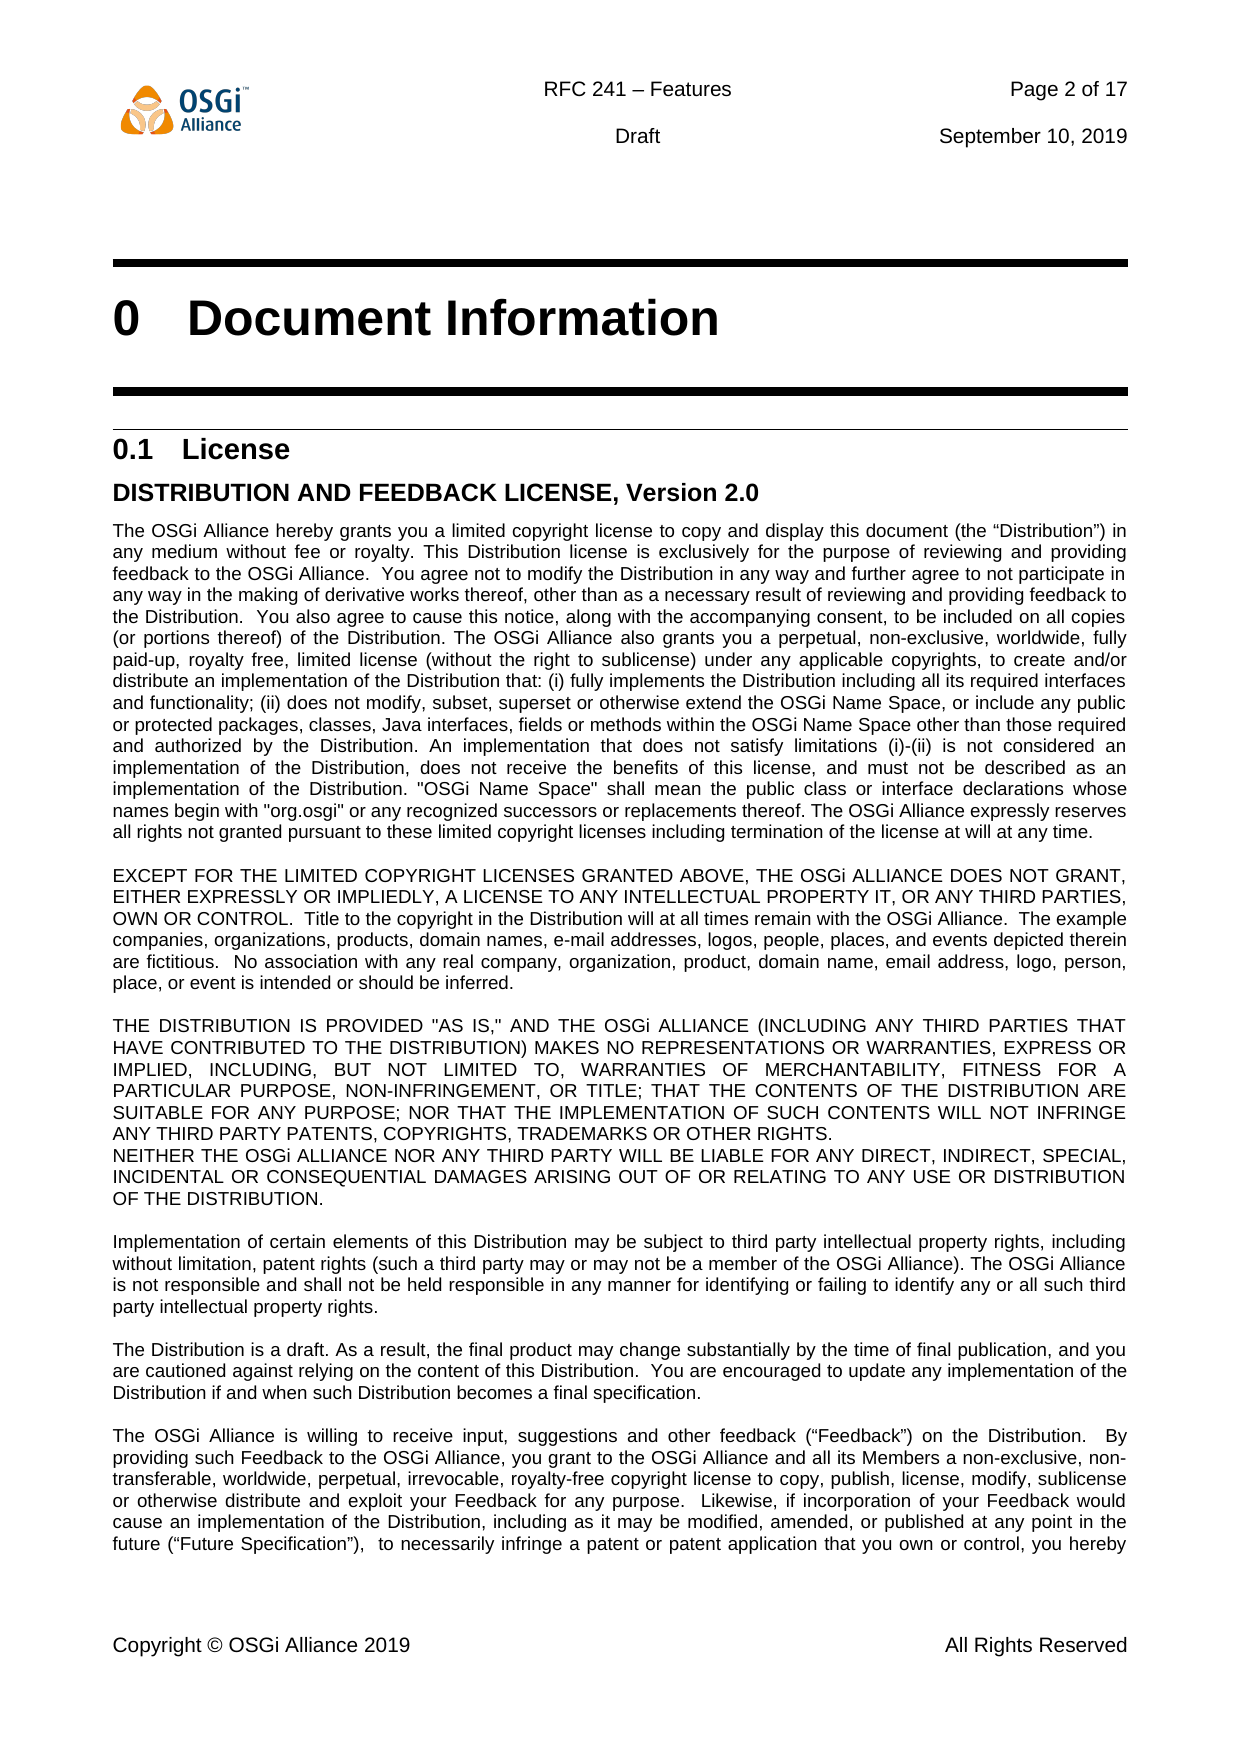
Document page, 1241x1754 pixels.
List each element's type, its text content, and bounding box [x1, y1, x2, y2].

text The OSGi Alliance is willing to receive input, suggestions and other feedback (“Feedback”) on the Distribution. By providing such Feedback to the OSGi Alliance, you grant to the OSGi Alliance and all its Members a non-exclusive, non-transferable, worldwide, perpetual, irrevocable, royalty-free copyright license to copy, publish, license, modify, sublicense or otherwise distribute and exploit your Feedback for any purpose. Likewise, if incorporation of your Feedback would cause an implementation of the Distribution, including as it may be modified, amended, or published at any point in the future (“Future Specification”), to necessarily infringe a patent or patent application that you own or control, you hereby [112, 1425, 1128, 1554]
text DISTRIBUTION AND FEEDBACK LICENSE, Version 2.0 [112, 478, 1128, 507]
text EXCEPT FOR THE LIMITED COPYRIGHT LICENSES GRANTED ABOVE, THE OSGi ALLIANCE DOES NOT GRANT, EITHER EXPRESSLY OR IMPLIEDLY, A LICENSE TO ANY INTELLECTUAL PROPERTY IT, OR ANY THIRD PARTIES, OWN OR CONTROL. Title to the copyright in the Distribution will at all times remain with the OSGi Alliance. The example companies, organizations, products, domain names, e-mail addresses, logos, people, places, and events depicted therein are fictitious. No association with any real company, organization, product, domain name, email address, logo, person, place, or event is intended or should be inferred. [112, 864, 1128, 994]
picture [113, 78, 257, 142]
subtitle License [112, 430, 1128, 466]
text Implementation of certain elements of this Distribution may be subject to third party intellectual property rights, including without limitation, patent rights (such a third party may or may not be a member of the OSGi Alliance). The OSGi Alliance is not responsible and shall not be held responsible in any manner for identifying or failing to identify any or all such third party intellectual property rights. [112, 1231, 1128, 1317]
text NEITHER THE OSGi ALLIANCE NOR ANY THIRD PARTY WILL BE LIABLE FOR ANY DIRECT, INDIRECT, SPECIAL, INCIDENTAL OR CONSEQUENTIAL DAMAGES ARISING OUT OF OR RELATING TO ANY USE OR DISTRIBUTION OF THE DISTRIBUTION. [112, 1145, 1128, 1209]
text The OSGi Alliance hereby grants you a limited copyright license to copy and display this document (the “Distribution”) in any medium without fee or royalty. This Distribution license is exclusively for the purpose of reviewing and providing feedback to the OSGi Alliance. You agree not to modify the Distribution in any way and further agree to not participate in any way in the making of derivative works thereof, other than as a necessary result of reviewing and providing feedback to the Distribution. You also agree to cause this notice, along with the accompanying consent, to be included on all copies (or portions thereof) of the Distribution. The OSGi Alliance also grants you a perpetual, non-exclusive, worldwide, fully paid-up, royalty free, limited license (without the right to sublicense) under any applicable copyrights, to create and/or distribute an implementation of the Distribution that: (i) fully implements the Distribution including all its required interfaces and functionality; (ii) does not modify, subset, superset or otherwise extend the OSGi Name Space, or include any public or protected packages, classes, Java interfaces, fields or methods within the OSGi Name Space other than those required and authorized by the Distribution. An implementation that does not satisfy limitations (i)-(ii) is not considered an implementation of the Distribution, does not receive the benefits of this license, and must not be described as an implementation of the Distribution. "OSGi Name Space" shall mean the public class or interface declarations whose names begin with "org.osgi" or any recognized successors or replacements thereof. The OSGi Alliance expressly reserves all rights not granted pursuant to these limited copyright licenses including termination of the license at will at any time. [112, 519, 1128, 843]
text THE DISTRIBUTION IS PROVIDED "AS IS," AND THE OSGi ALLIANCE (INCLUDING ANY THIRD PARTIES THAT HAVE CONTRIBUTED TO THE DISTRIBUTION) MAKES NO REPRESENTATIONS OR WARRANTIES, EXPRESS OR IMPLIED, INCLUDING, BUT NOT LIMITED TO, WARRANTIES OF MERCHANTABILITY, FITNESS FOR A PARTICULAR PURPOSE, NON-INFRINGEMENT, OR TITLE; THAT THE CONTENTS OF THE DISTRIBUTION ARE SUITABLE FOR ANY PURPOSE; NOR THAT THE IMPLEMENTATION OF SUCH CONTENTS WILL NOT INFRINGE ANY THIRD PARTY PATENTS, COPYRIGHTS, TRADEMARKS OR OTHER RIGHTS. [112, 1015, 1128, 1145]
subtitle Document Information [112, 260, 1128, 396]
text The Distribution is a draft. As a result, the final product may change substantially by the time of final publication, and you are cautioned against relying on the content of this Distribution. You are encouraged to update any implementation of the Distribution if and when such Distribution becomes a final specification. [112, 1339, 1128, 1403]
